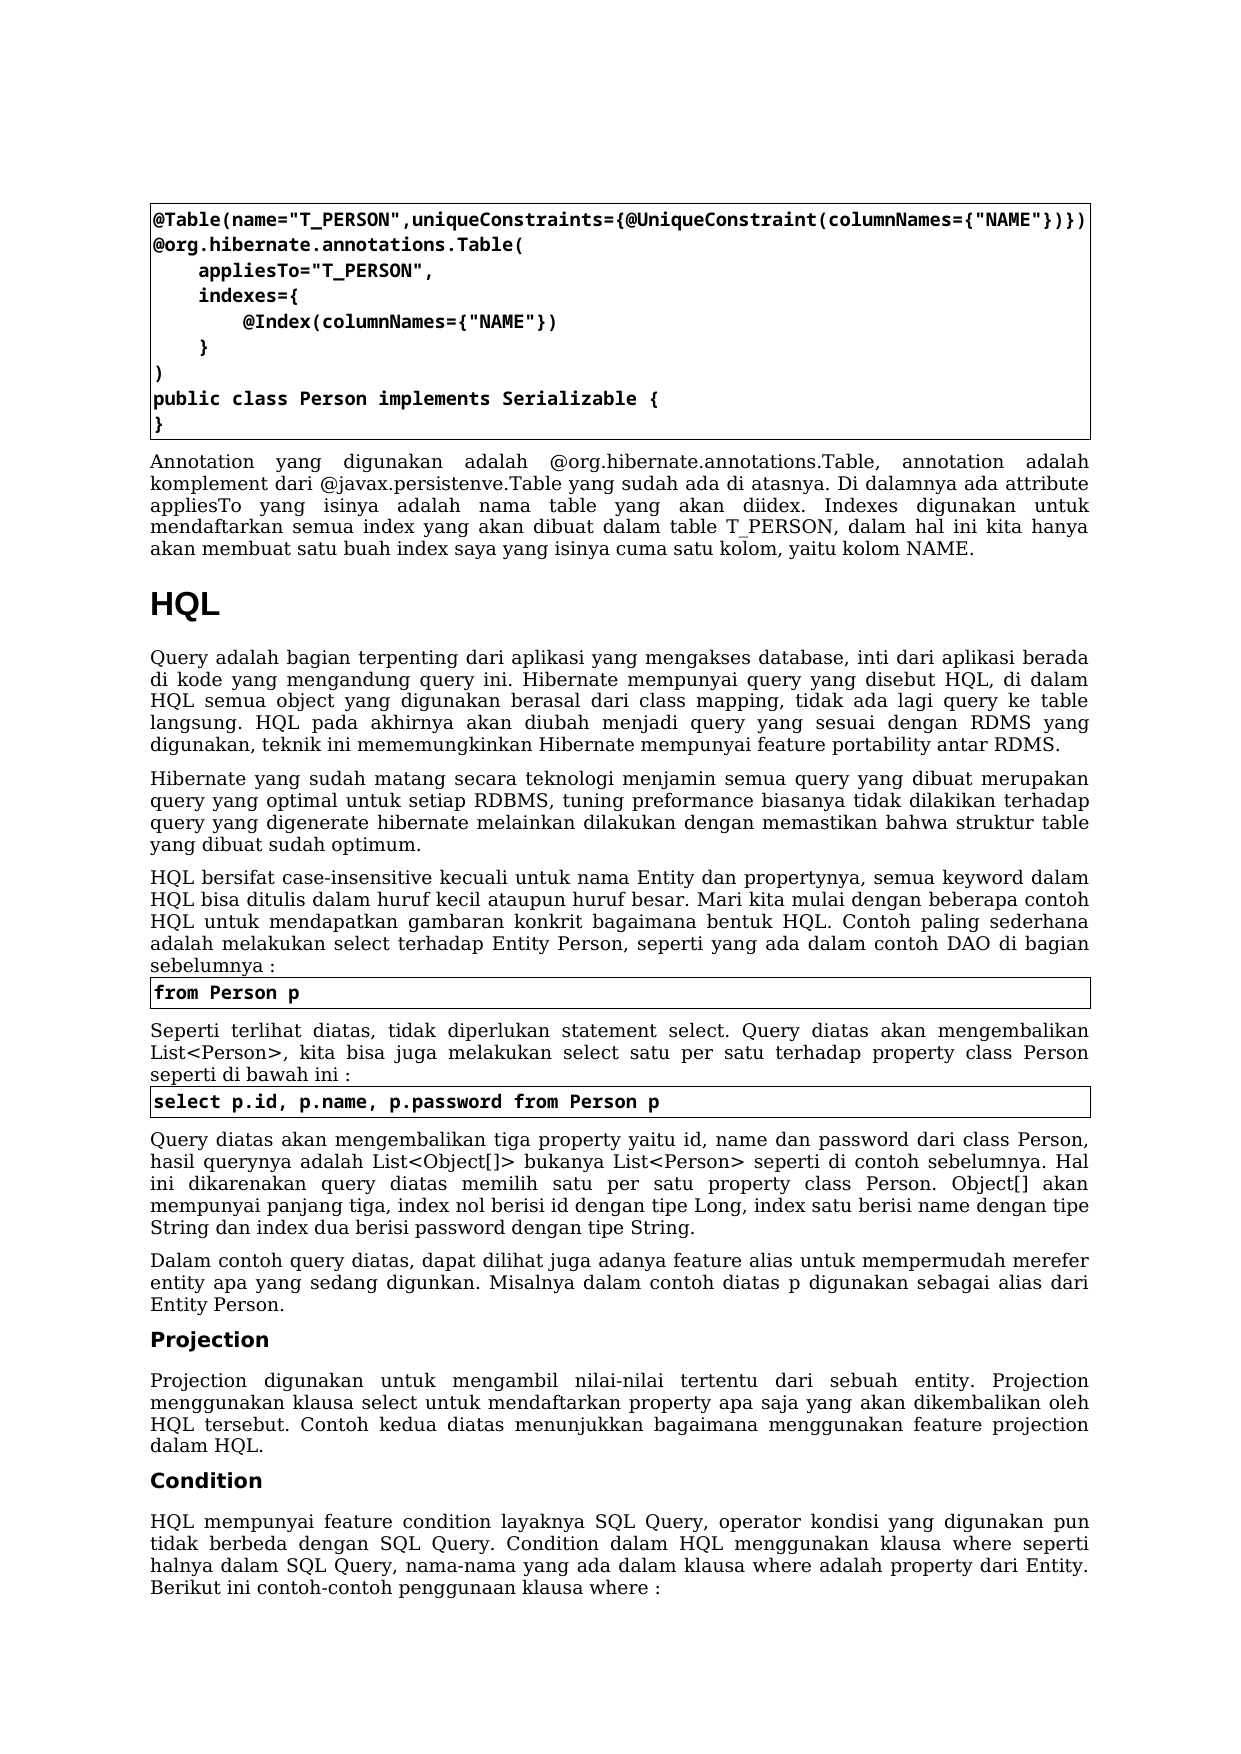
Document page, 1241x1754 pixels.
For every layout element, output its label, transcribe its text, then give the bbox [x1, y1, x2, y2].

subtitle HQL [150, 585, 1091, 622]
text Projection digunakan untuk mengambil nilai-nilai tertentu dari sebuah entity. Projection menggunakan klausa select untuk mendaftarkan property apa saja yang akan dikembalikan oleh HQL tersebut. Contoh kedua diatas menunjukkan bagaimana menggunakan feature projection dalam HQL. [150, 1370, 1091, 1457]
subtitle Condition [150, 1469, 1091, 1493]
text HQL mempunyai feature condition layaknya SQL Query, operator kondisi yang digunakan pun tidak berbeda dengan SQL Query. Condition dalam HQL menggunakan klausa where seperti halnya dalam SQL Query, nama-nama yang ada dalam klausa where adalah property dari Entity. Berikut ini contoh-contoh penggunaan klausa where : [150, 1511, 1091, 1598]
text @Table(name="T_PERSON",uniqueConstraints={@UniqueConstraint(columnNames={"NAME"})}) [151, 204, 1090, 229]
text select p.id, p.name, p.password from Person p [151, 1087, 1090, 1117]
text HQL bersifat case-insensitive kecuali untuk nama Entity dan propertynya, semua keyword dalam HQL bisa ditulis dalam huruf kecil ataupun huruf besar. Mari kita mulai dengan beberapa contoh HQL untuk mendapatkan gambaran konkrit bagaimana bentuk HQL. Contoh paling sederhana adalah melakukan select terhadap Entity Person, seperti yang ada dalam contoh DAO di bagian sebelumnya : [150, 867, 1091, 977]
text Annotation yang digunakan adalah @org.hibernate.annotations.Table, annotation adalah komplement dari @javax.persistenve.Table yang sudah ada di atasnya. Di dalamnya ada attribute appliesTo yang isinya adalah nama table yang akan diidex. Indexes digunakan untuk mendaftarkan semua index yang akan dibuat dalam table T_PERSON, dalam hal ini kita hanya akan membuat satu buah index saya yang isinya cuma satu kolom, yaitu kolom NAME. [150, 451, 1091, 560]
text } [151, 407, 1090, 439]
text appliesTo="T_PERSON", [151, 254, 1090, 280]
text from Person p [151, 978, 1090, 1008]
text ) [151, 356, 1090, 382]
text Seperti terlihat diatas, tidak diperlukan statement select. Query diatas akan mengembalikan List<Person>, kita bisa juga melakukan select satu per satu terhadap property class Person seperti di bawah ini : [150, 1020, 1091, 1086]
text } [151, 331, 1090, 356]
text Query diatas akan mengembalikan tiga property yaitu id, name dan password dari class Person, hasil querynya adalah List<Object[]> bukanya List<Person> seperti di contoh sebelumnya. Hal ini dikarenakan query diatas memilih satu per satu property class Person. Object[] akan mempunyai panjang tiga, index nol berisi id dengan tipe Long, index satu berisi name dengan tipe String dan index dua berisi password dengan tipe String. [150, 1129, 1091, 1239]
text public class Person implements Serializable { [151, 382, 1090, 407]
subtitle Projection [150, 1328, 1091, 1352]
text @org.hibernate.annotations.Table( [151, 229, 1090, 254]
text indexes={ [151, 280, 1090, 305]
text Hibernate yang sudah matang secara teknologi menjamin semua query yang dibuat merupakan query yang optimal untuk setiap RDBMS, tuning preformance biasanya tidak dilakikan terhadap query yang digenerate hibernate melainkan dilakukan dengan memastikan bahwa struktur table yang dibuat sudah optimum. [150, 768, 1091, 855]
text Query adalah bagian terpenting dari aplikasi yang mengakses database, inti dari aplikasi berada di kode yang mengandung query ini. Hibernate mempunyai query yang disebut HQL, di dalam HQL semua object yang digunakan berasal dari class mapping, tidak ada lagi query ke table langsung. HQL pada akhirnya akan diubah menjadi query yang sesuai dengan RDMS yang digunakan, teknik ini mememungkinkan Hibernate mempunyai feature portability antar RDMS. [150, 647, 1091, 756]
text @Index(columnNames={"NAME"}) [151, 305, 1090, 331]
text Dalam contoh query diatas, dapat dilihat juga adanya feature alias untuk mempermudah merefer entity apa yang sedang digunkan. Misalnya dalam contoh diatas p digunakan sebagai alias dari Entity Person. [150, 1250, 1091, 1316]
